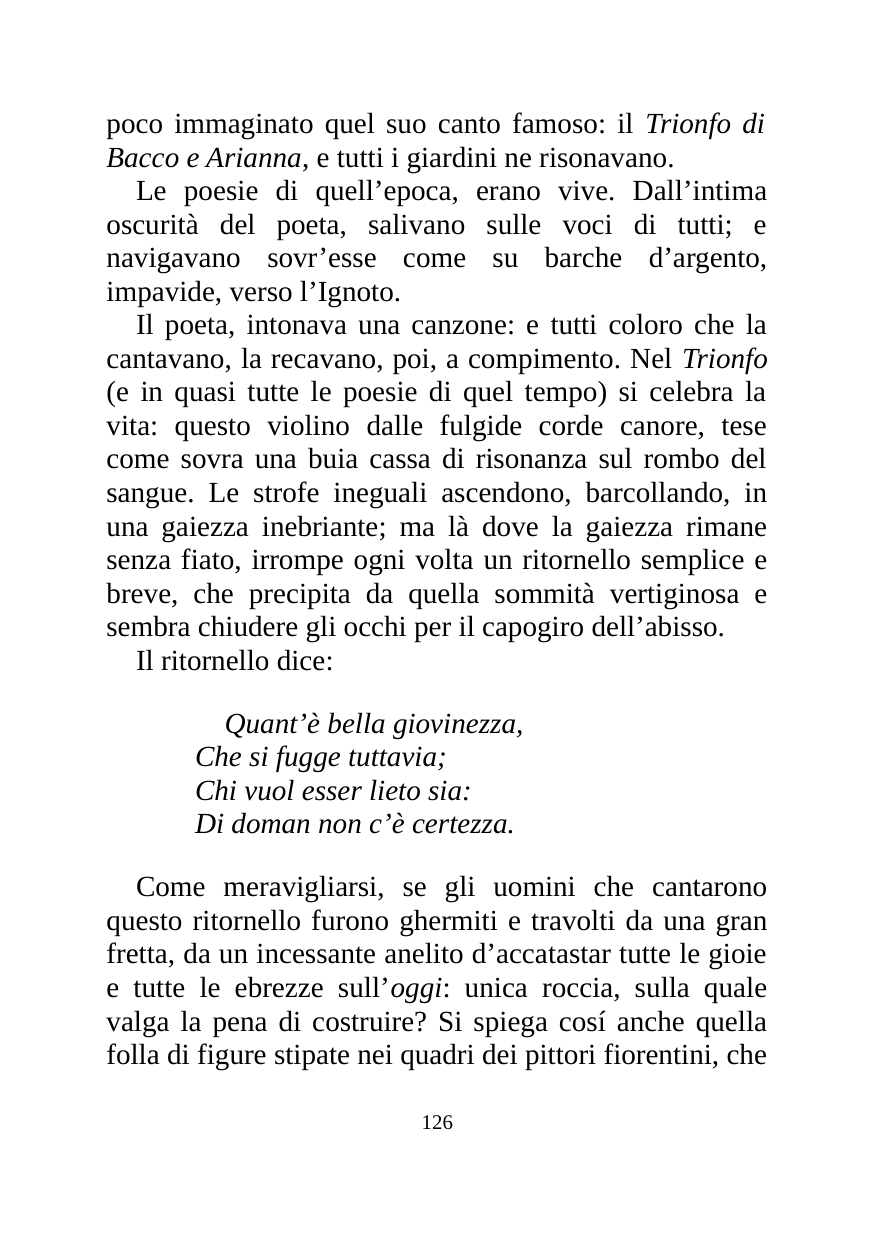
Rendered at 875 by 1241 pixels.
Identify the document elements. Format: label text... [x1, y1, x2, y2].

text Il poeta, intonava una canzone: e tutti coloro che la cantavano, la recavano, poi, a compimento. Nel Trionfo (e in quasi tutte le poesie di quel tempo) si celebra la vita: questo violino dalle fulgide corde canore, tese come sovra una buia cassa di risonanza sul rombo del sangue. Le strofe ineguali ascendono, barcollando, in una gaiezza inebriante; ma là dove la gaiezza rimane senza fiato, irrompe ogni volta un ritornello semplice e breve, che precipita da quella sommità vertiginosa e sembra chiudere gli occhi per il capogiro dell’abisso. [106, 307, 768, 643]
text Il ritornello dice: [106, 643, 768, 676]
text Quant’è bella giovinezza, Che si fugge tuttavia; Chi vuol esser lieto sia: Di doman non c’è certezza. [195, 706, 768, 840]
text poco immaginato quel suo canto famoso: il Trionfo di Bacco e Arianna, e tutti i giardini ne risonavano. [106, 106, 768, 173]
text Le poesie di quell’epoca, erano vive. Dall’intima oscurità del poeta, salivano sulle voci di tutti; e navigavano sovr’esse come su barche d’argento, impavide, verso l’Ignoto. [106, 173, 768, 307]
text Come meravigliarsi, se gli uomini che cantarono questo ritornello furono ghermiti e travolti da una gran fretta, da un incessante anelito d’accatastar tutte le gioie e tutte le ebrezze sull’oggi: unica roccia, sulla quale valga la pena di costruire? Si spiega cosí anche quella folla di figure stipate nei quadri dei pittori fiorentini, che [106, 869, 768, 1071]
